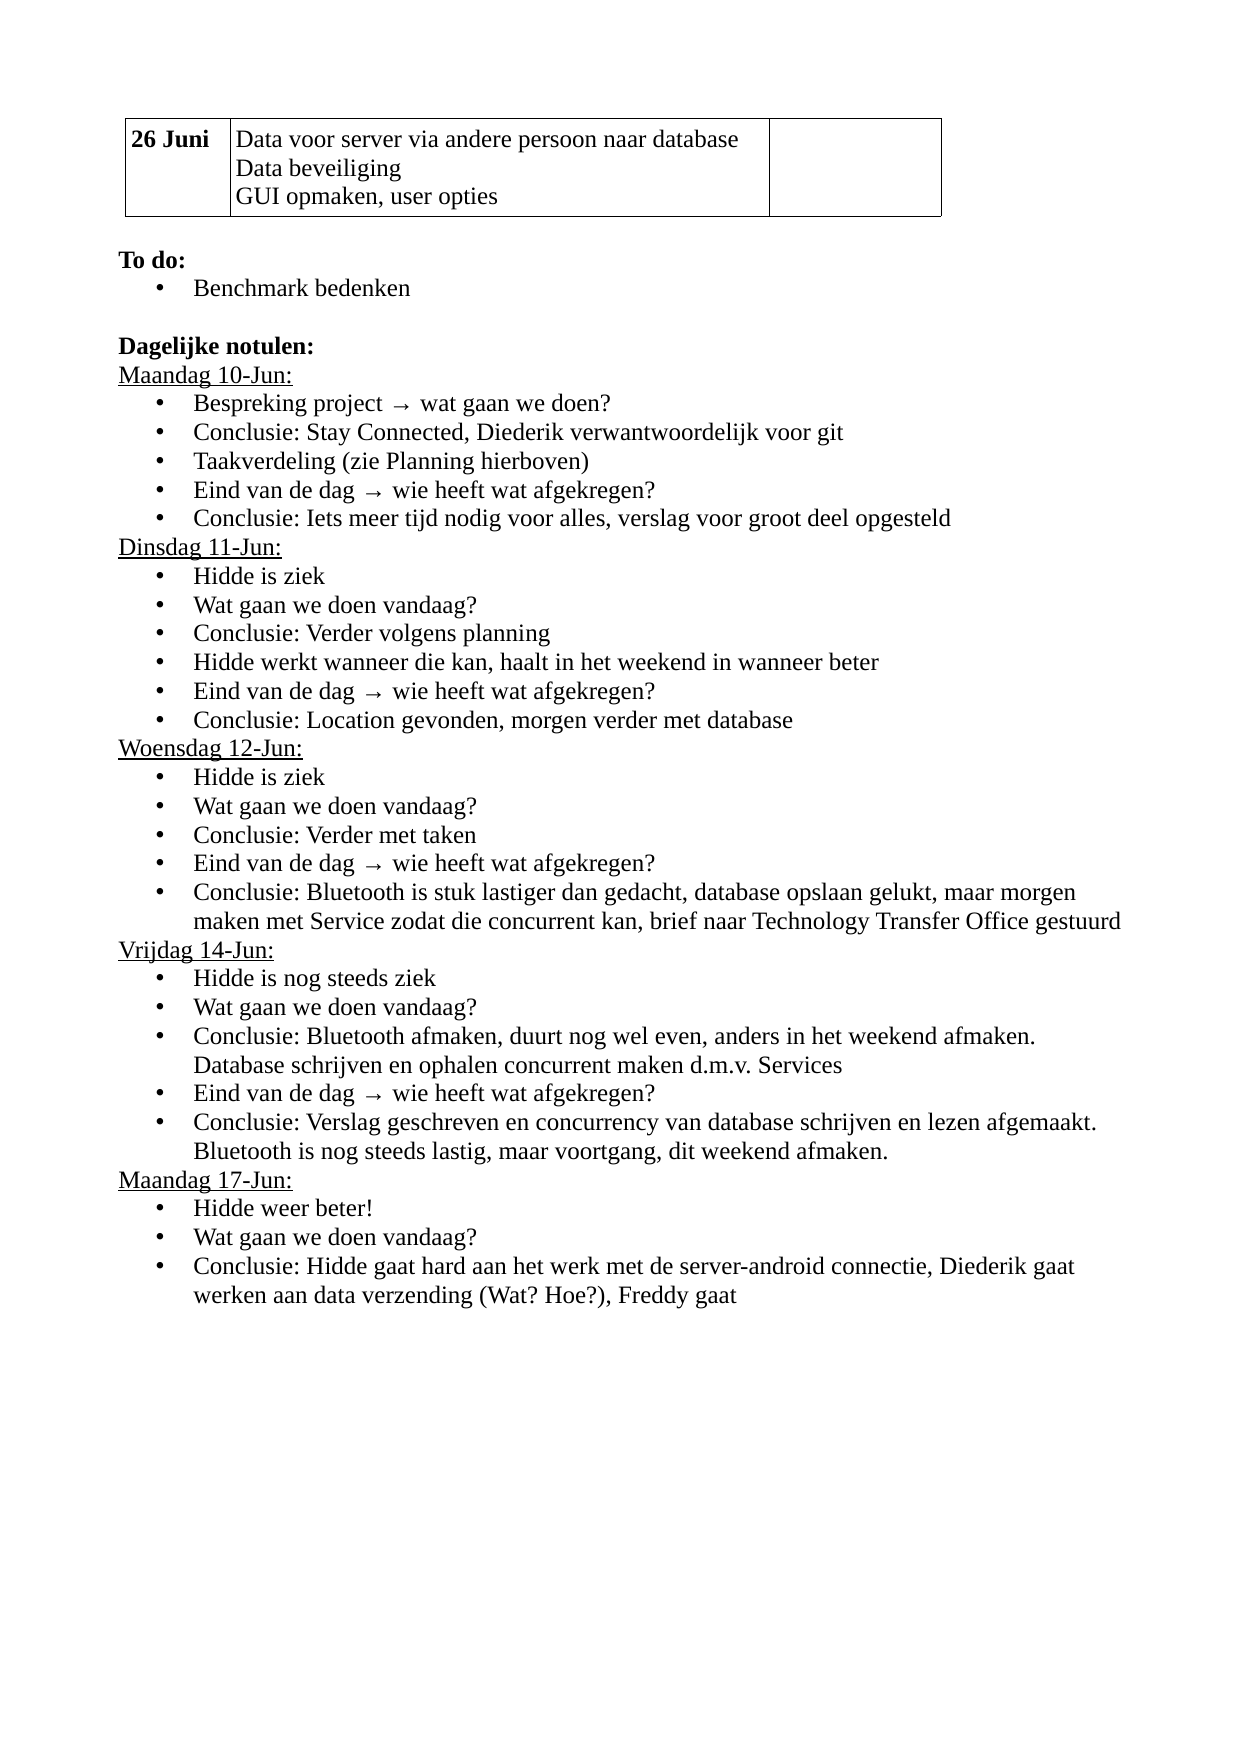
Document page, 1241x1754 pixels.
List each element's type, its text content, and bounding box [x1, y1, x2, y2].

list Hidde is ziek [156, 762, 1122, 791]
list Conclusie: Bluetooth afmaken, duurt nog wel even, anders in het weekend afmaken. Database schrijven en ophalen concurrent maken d.m.v. Services [156, 1021, 1122, 1078]
list Wat gaan we doen vandaag? [156, 590, 1122, 618]
table_cell Data voor server via andere persoon naar database Data beveiliging GUI opmaken, user opties [231, 119, 769, 216]
list Conclusie: Iets meer tijd nodig voor alles, verslag voor groot deel opgesteld [156, 503, 1122, 532]
list Eind van de dag → wie heeft wat afgekregen? [156, 1078, 1122, 1107]
list Hidde is ziek [156, 561, 1122, 590]
table_cell 26 Juni [126, 119, 230, 216]
list Wat gaan we doen vandaag? [156, 1222, 1122, 1251]
list Wat gaan we doen vandaag? [156, 992, 1122, 1021]
list Wat gaan we doen vandaag? [156, 791, 1122, 820]
list Conclusie: Verslag geschreven en concurrency van database schrijven en lezen afgemaakt. Bluetooth is nog steeds lastig, maar voortgang, dit weekend afmaken. [156, 1107, 1122, 1165]
text Woensdag 12-Jun: [118, 733, 1122, 762]
list Conclusie: Location gevonden, morgen verder met database [156, 705, 1122, 733]
text To do: [118, 245, 1122, 273]
list Hidde is nog steeds ziek [156, 963, 1122, 992]
list Conclusie: Verder met taken [156, 820, 1122, 848]
list Benchmark bedenken [156, 273, 1122, 302]
list Hidde weer beter! [156, 1193, 1122, 1222]
text Maandag 17-Jun: [118, 1165, 1122, 1193]
list Conclusie: Hidde gaat hard aan het werk met de server-android connectie, Diederik gaat werken aan data verzending (Wat? Hoe?), Freddy gaat [156, 1251, 1122, 1308]
text Dinsdag 11-Jun: [118, 532, 1122, 561]
text Dagelijke notulen: [118, 331, 1122, 360]
text Vrijdag 14-Jun: [118, 935, 1122, 963]
list Eind van de dag → wie heeft wat afgekregen? [156, 475, 1122, 503]
list Conclusie: Bluetooth is stuk lastiger dan gedacht, database opslaan gelukt, maar morgen maken met Service zodat die concurrent kan, brief naar Technology Transfer Office gestuurd [156, 877, 1122, 935]
list Eind van de dag → wie heeft wat afgekregen? [156, 848, 1122, 877]
text Maandag 10-Jun: [118, 360, 1122, 388]
list Conclusie: Stay Connected, Diederik verwantwoordelijk voor git [156, 417, 1122, 446]
list Taakverdeling (zie Planning hierboven) [156, 446, 1122, 475]
list Eind van de dag → wie heeft wat afgekregen? [156, 676, 1122, 705]
list Conclusie: Verder volgens planning [156, 618, 1122, 647]
table_cell [770, 119, 941, 216]
list Bespreking project → wat gaan we doen? [156, 388, 1122, 417]
list Hidde werkt wanneer die kan, haalt in het weekend in wanneer beter [156, 647, 1122, 676]
